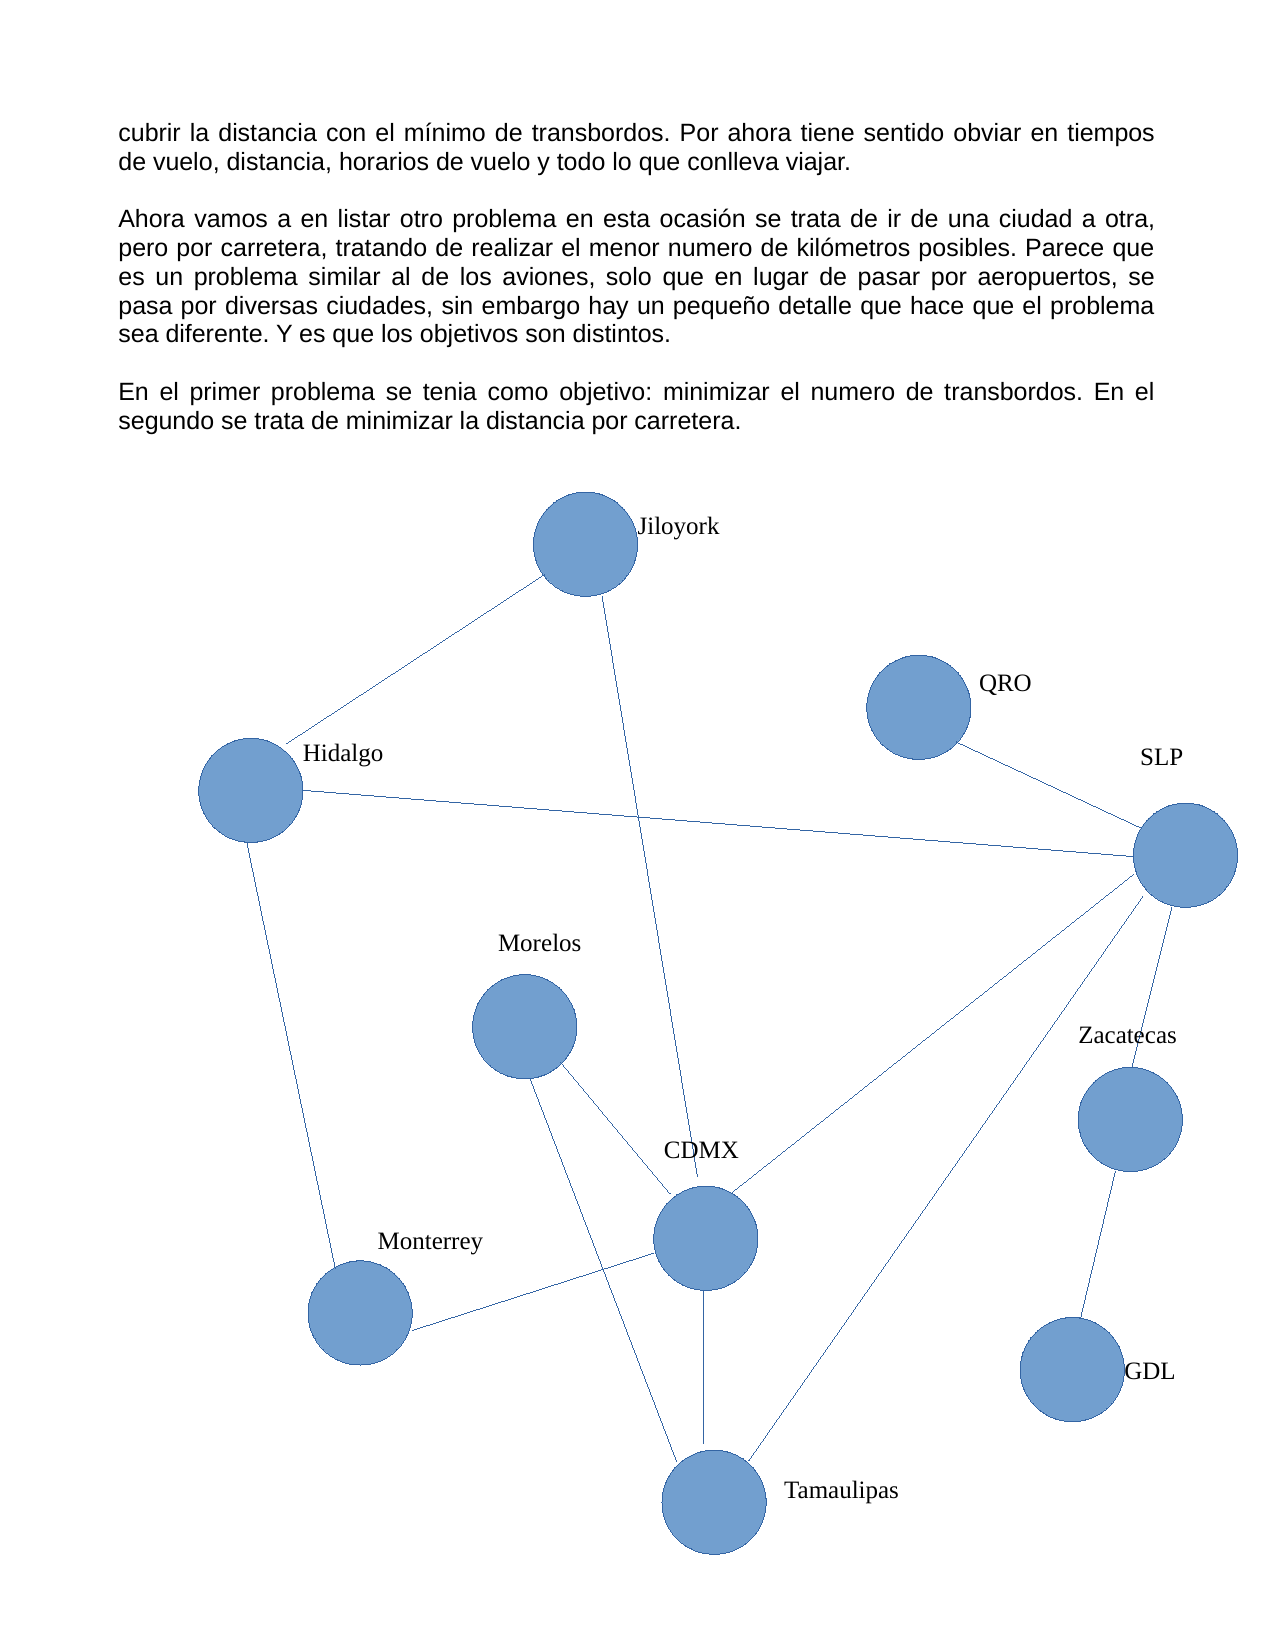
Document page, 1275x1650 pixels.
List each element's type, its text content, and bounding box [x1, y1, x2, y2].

text Ahora vamos a en listar otro problema en esta ocasión se trata de ir de una ciudad a otra, pero por carretera, tratando de realizar el menor numero de kilómetros posibles. Parece que es un problema similar al de los aviones, solo que en lugar de pasar por aeropuertos, se pasa por diversas ciudades, sin embargo hay un pequeño detalle que hace que el problema sea diferente. Y es que los objetivos son distintos. [118, 204, 1157, 348]
text cubrir la distancia con el mínimo de transbordos. Por ahora tiene sentido obviar en tiempos de vuelo, distancia, horarios de vuelo y todo lo que conlleva viajar. [118, 118, 1157, 176]
text En el primer problema se tenia como objetivo: minimizar el numero de transbordos. En el segundo se trata de minimizar la distancia por carretera. [118, 377, 1157, 434]
